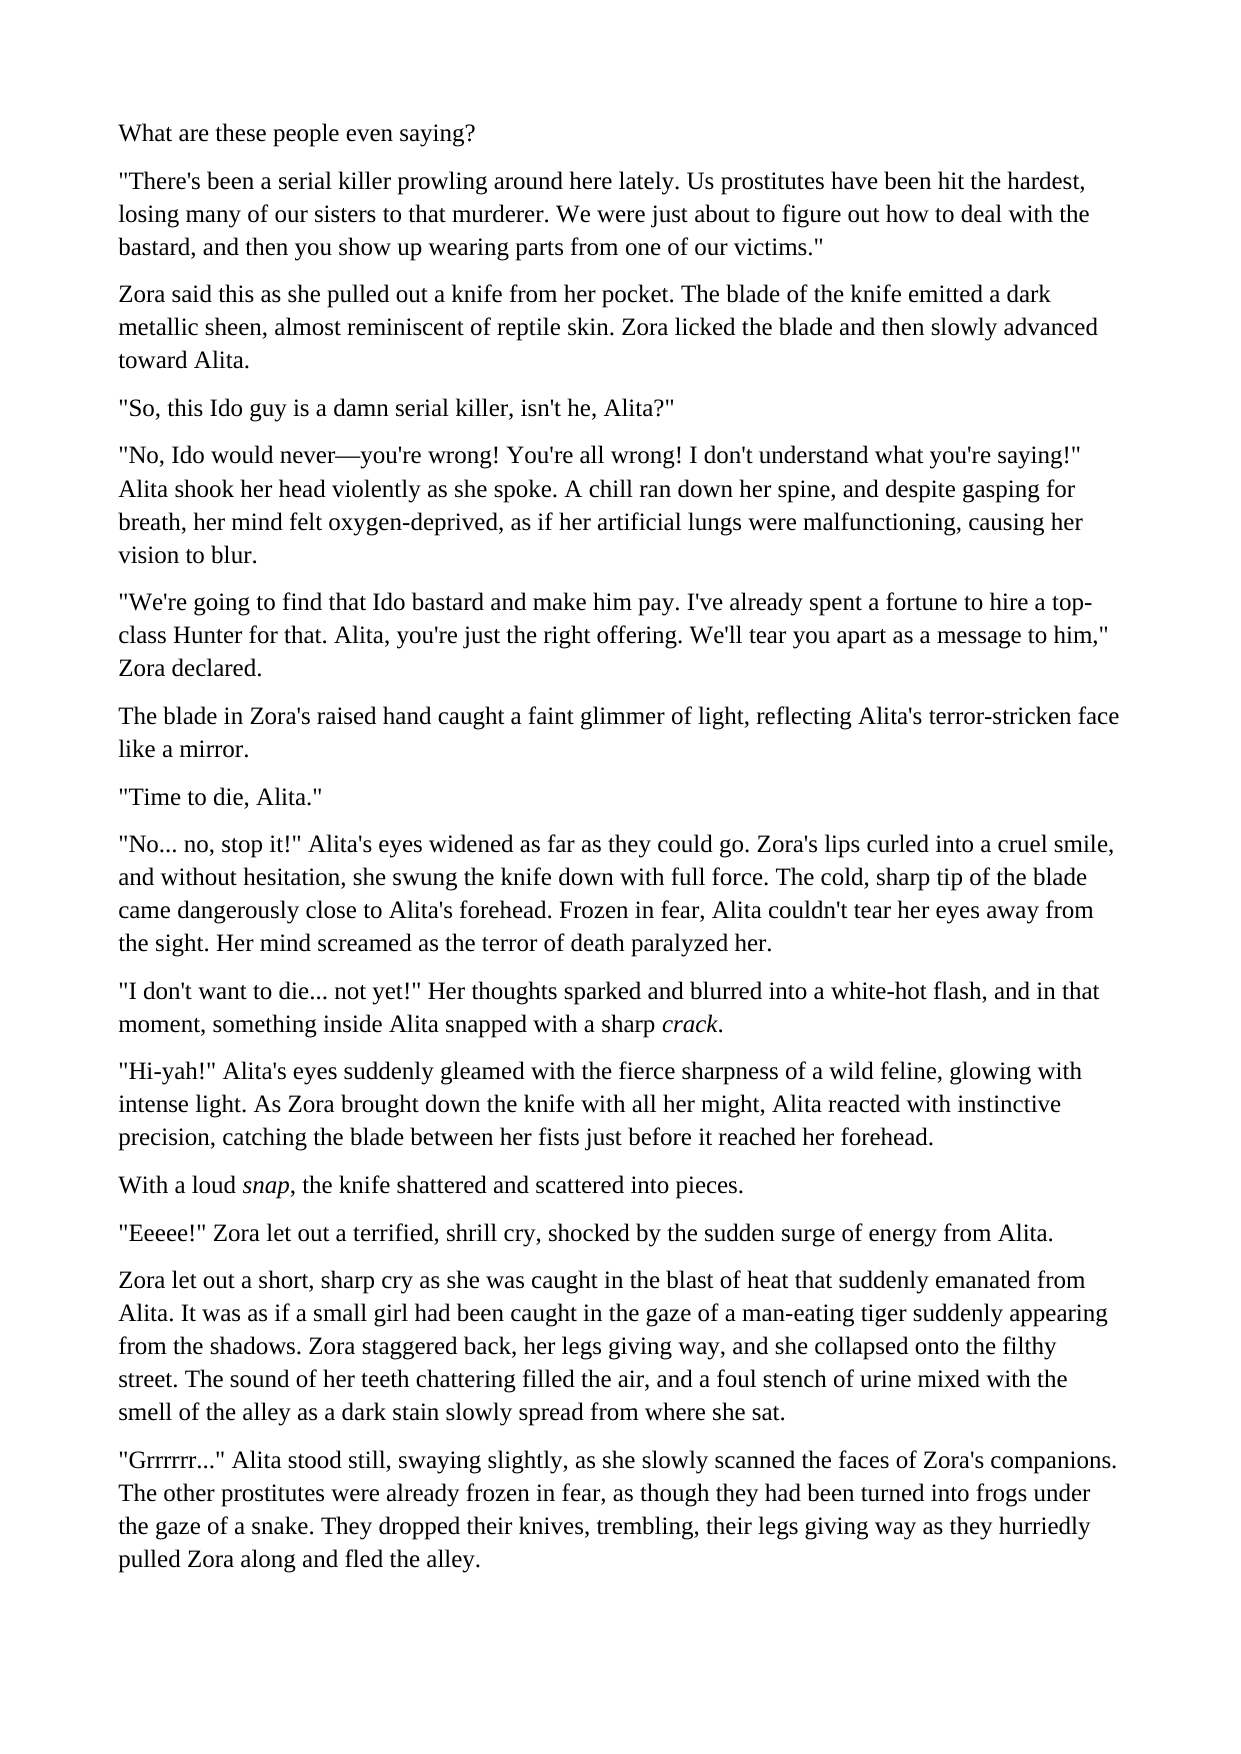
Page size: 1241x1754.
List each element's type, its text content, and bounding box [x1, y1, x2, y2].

text The blade in Zora's raised hand caught a faint glimmer of light, reflecting Alita's terror-stricken face like a mirror. [118, 701, 1122, 763]
text "Hi-yah!" Alita's eyes suddenly gleamed with the fierce sharpness of a wild feline, glowing with intense light. As Zora brought down the knife with all her might, Alita reacted with instinctive precision, catching the blade between her fists just before it reached her forehead. [118, 1056, 1122, 1151]
text "Grrrrrr..." Alita stood still, swaying slightly, as she slowly scanned the faces of Zora's companions. The other prostitutes were already frozen in fear, as though they had been turned into frogs under the gaze of a snake. They dropped their knives, trembling, their legs giving way as they hurriedly pulled Zora along and fled the alley. [118, 1445, 1122, 1573]
text "No, Ido would never—you're wrong! You're all wrong! I don't understand what you're saying!" Alita shook her head violently as she spoke. A chill ran down her spine, and despite gasping for breath, her mind felt oxygen-deprived, as if her artificial lungs were malfunctioning, causing her vision to blur. [118, 441, 1122, 568]
text "We're going to find that Ido bastard and make him pay. I've already spent a fortune to hire a top-class Hunter for that. Alita, you're just the right offering. We'll tear you apart as a message to him," Zora declared. [118, 587, 1122, 682]
text "Eeeee!" Zora let out a terrified, shrill cry, shocked by the sudden surge of energy from Alita. [118, 1218, 1122, 1246]
text With a loud snap, the knife shattered and scattered into pieces. [118, 1170, 1122, 1199]
text "No... no, stop it!" Alita's eyes widened as far as they could go. Zora's lips curled into a cruel smile, and without hesitation, she swung the knife down with full force. The cold, sharp tip of the blade came dangerously close to Alita's forehead. Frozen in fear, Alita couldn't tear her eyes away from the sight. Her mind screamed as the terror of death paralyzed her. [118, 829, 1122, 957]
text Zora let out a short, sharp cry as she was caught in the blast of heat that suddenly emanated from Alita. It was as if a small girl had been caught in the gaze of a man-eating tiger suddenly appearing from the shadows. Zora staggered back, her legs giving way, and she collapsed onto the filthy street. The sound of her teeth chattering filled the air, and a foul stench of urine mixed with the smell of the alley as a dark stain slowly spread from where she sat. [118, 1265, 1122, 1426]
text "There's been a serial killer prowling around here lately. Us prostitutes have been hit the hardest, losing many of our sisters to that murderer. We were just about to figure out how to deal with the bastard, and then you show up wearing parts from one of our victims." [118, 166, 1122, 261]
text What are these people even saying? [118, 118, 1122, 147]
text "I don't want to die... not yet!" Her thoughts sparked and blurred into a white-hot flash, and in that moment, something inside Alita snapped with a sharp crack. [118, 976, 1122, 1038]
text "Time to die, Alita." [118, 782, 1122, 810]
text Zora said this as she pulled out a knife from her pocket. The blade of the knife emitted a dark metallic sheen, almost reminiscent of reptile skin. Zora licked the blade and then slowly advanced toward Alita. [118, 279, 1122, 374]
text "So, this Ido guy is a damn serial killer, isn't he, Alita?" [118, 393, 1122, 422]
